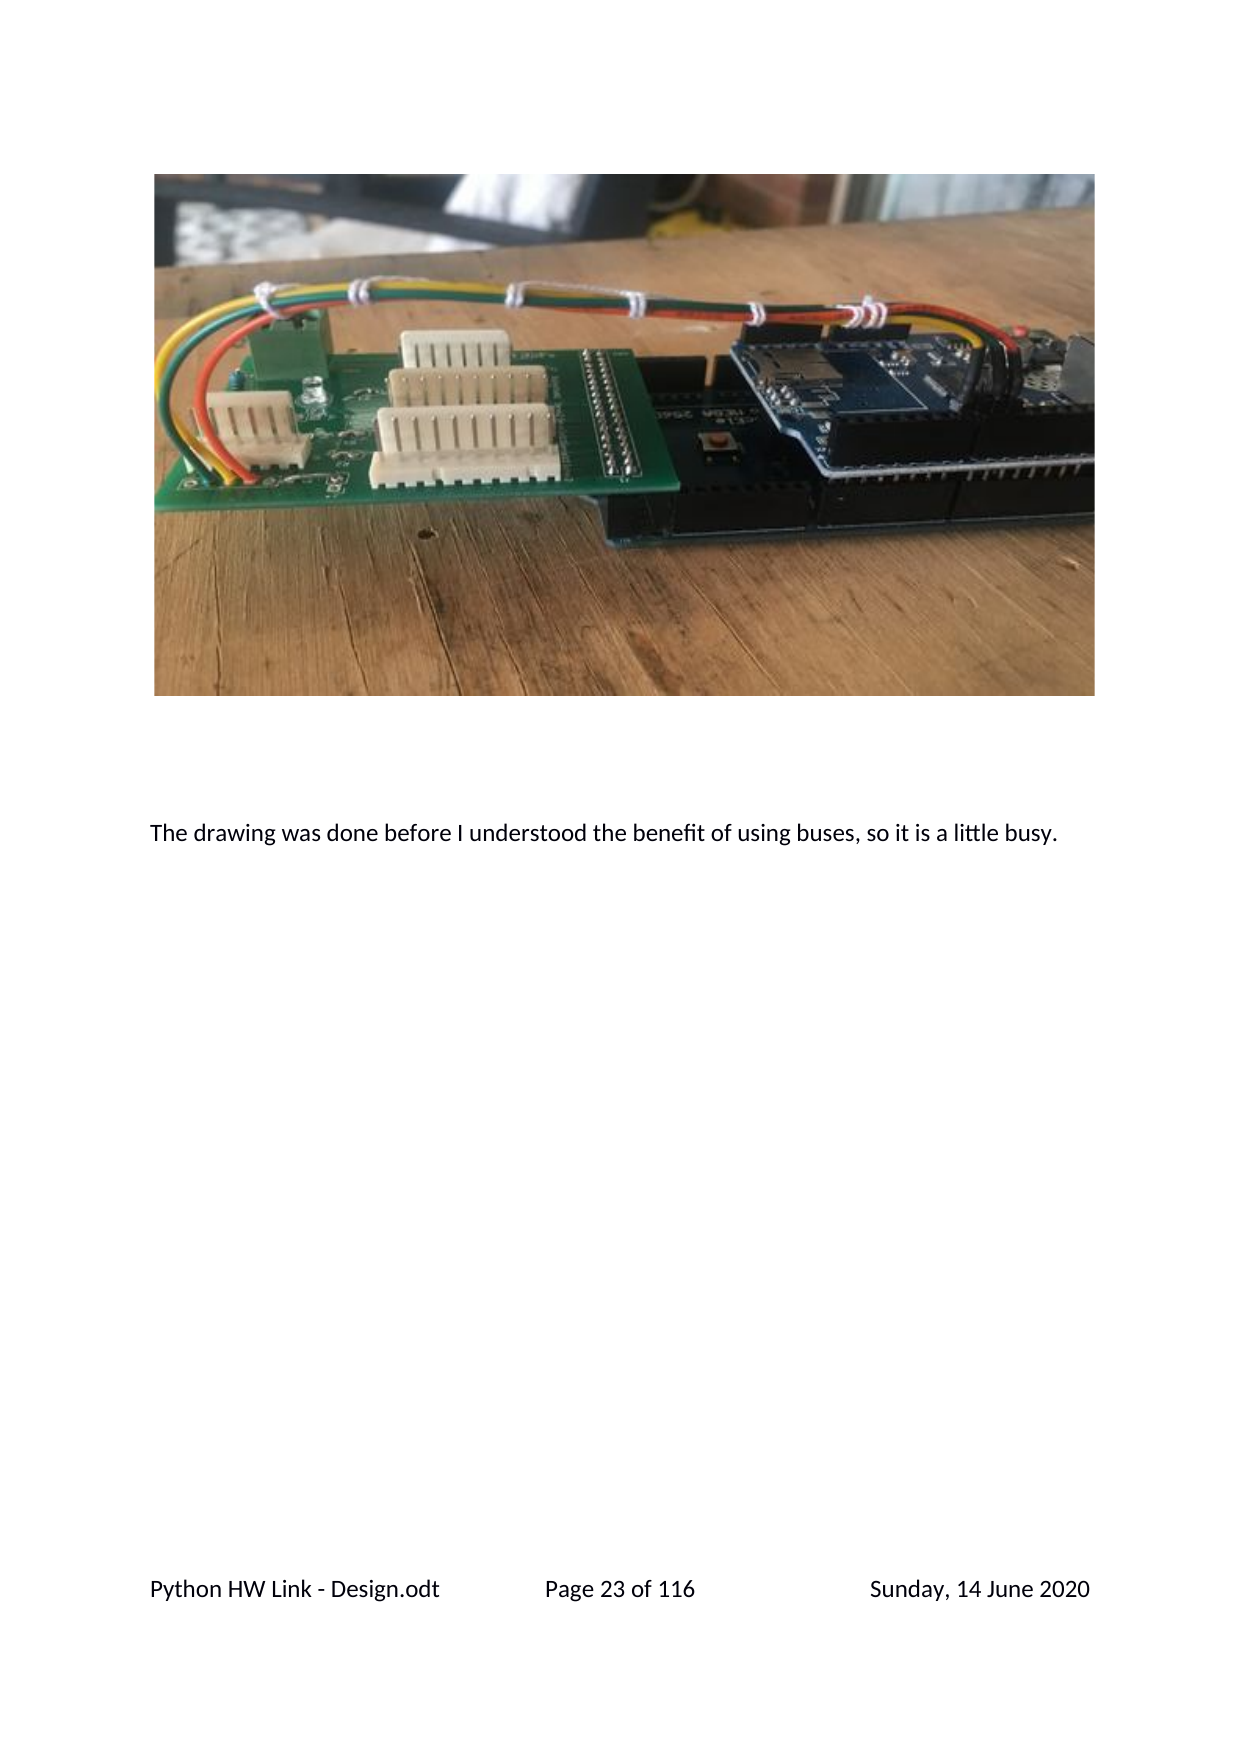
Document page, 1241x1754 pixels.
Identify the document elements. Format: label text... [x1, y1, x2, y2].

text The drawing was done before I understood the benefit of using buses, so it is a little busy. [150, 817, 1090, 848]
picture [154, 174, 1095, 696]
